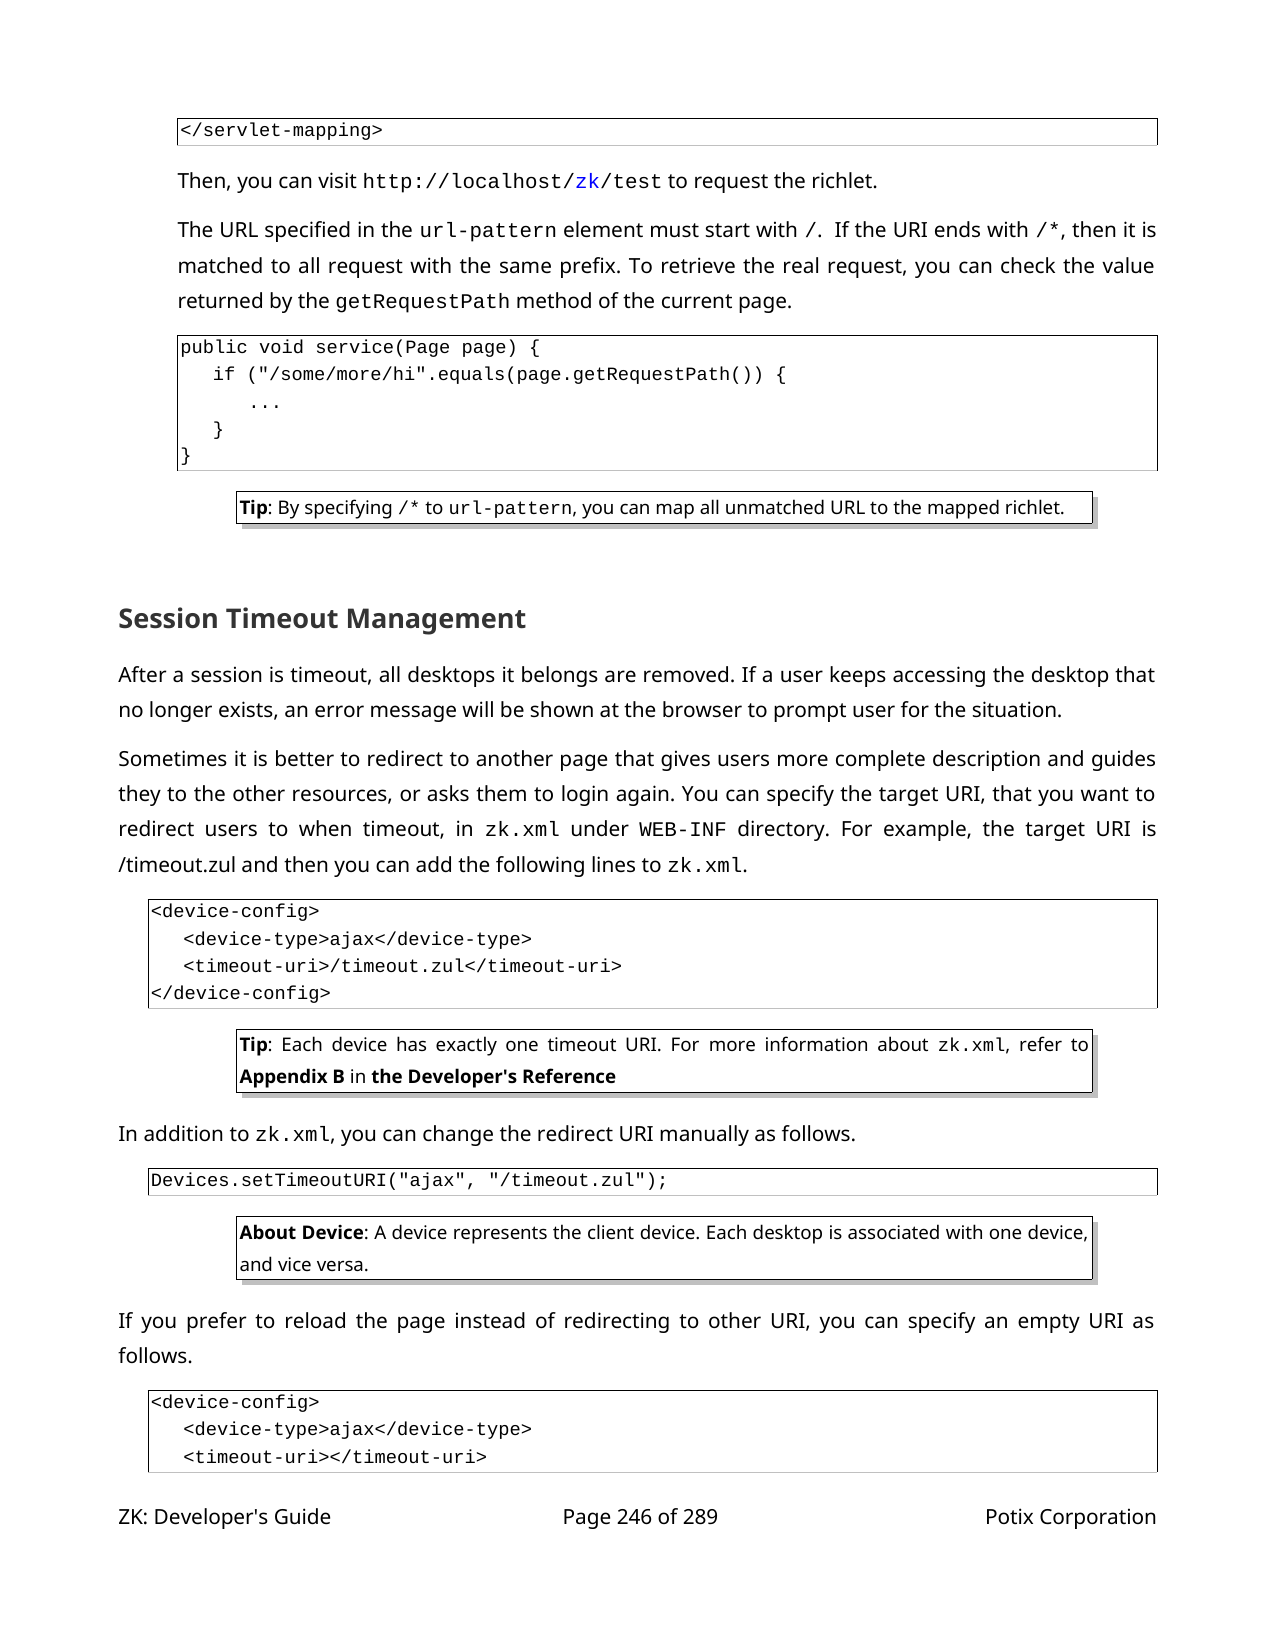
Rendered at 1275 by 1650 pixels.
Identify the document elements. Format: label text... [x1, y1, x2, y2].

text <device-config> [149, 1391, 1157, 1414]
text <timeout-uri>/timeout.zul</timeout-uri> [149, 954, 1157, 978]
text ... [178, 389, 1157, 414]
text Then, you can visit http://localhost/zk/test to request the richlet. [177, 166, 1157, 194]
subtitle Session Timeout Management [118, 600, 1157, 636]
text if ("/some/more/hi".equals(page.getRequestPath()) { [178, 362, 1157, 387]
text Tip: Each device has exactly one timeout URI. For more information about zk.xml, refer to Appendix B in the Developer's Reference [237, 1030, 1092, 1092]
text </servlet-mapping> [178, 119, 1157, 145]
text Tip: By specifying /* to url-pattern, you can map all unmatched URL to the mapped richlet. [237, 492, 1092, 523]
text After a session is timeout, all desktops it belongs are removed. If a user keeps accessing the desktop that no longer exists, an error message will be shown at the browser to prompt user for the situation. [118, 660, 1157, 723]
text } } [178, 417, 1157, 470]
text <device-config> [149, 900, 1157, 923]
text Devices.setTimeoutURI("ajax", "/timeout.zul"); [149, 1169, 1157, 1195]
text </device-config> [149, 981, 1157, 1008]
text About Device: A device represents the client device. Each desktop is associated with one device, and vice versa. [237, 1217, 1092, 1279]
text <timeout-uri></timeout-uri> [149, 1444, 1157, 1472]
text The URL specified in the url-pattern element must start with /. If the URI ends with /*, then it is matched to all request with the same prefix. To retrieve the real request, you can check the value returned by the getRequestPath method of the current page. [177, 215, 1157, 314]
text public void service(Page page) { [178, 336, 1157, 359]
text In addition to zk.xml, you can change the redirect URI manually as follows. [118, 1119, 1157, 1147]
text If you prefer to reload the page instead of redirecting to other URI, you can specify an empty URI as follows. [118, 1306, 1157, 1369]
text <device-type>ajax</device-type> [149, 926, 1157, 951]
text Sometimes it is better to redirect to another page that gives users more complete description and guides they to the other resources, or asks them to login again. You can specify the target URI, that you want to redirect users to when timeout, in zk.xml under WEB-INF directory. For example, the target URI is /timeout.zul and then you can add the following lines to zk.xml. [118, 744, 1157, 879]
text <device-type>ajax</device-type> [149, 1417, 1157, 1442]
